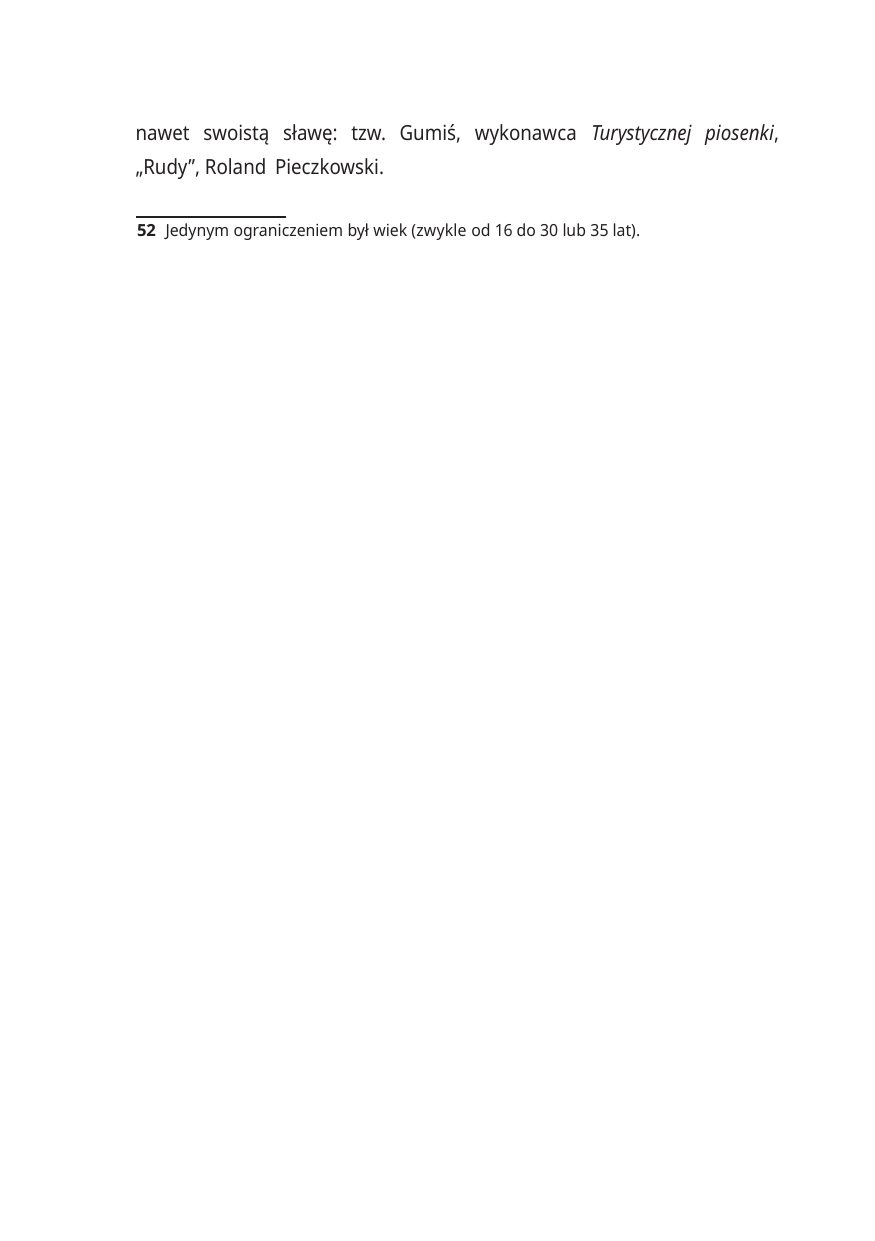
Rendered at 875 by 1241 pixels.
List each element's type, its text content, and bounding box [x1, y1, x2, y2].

list Jedynym ograniczeniem był wiek (zwykle od 16 do 30 lub 35 lat). [137, 219, 791, 242]
text nawet swoistą sławę: tzw. Gumiś, wykonawca Turystycznej piosenki, „Rudy”, Roland Pieczkowski. [135, 118, 779, 181]
